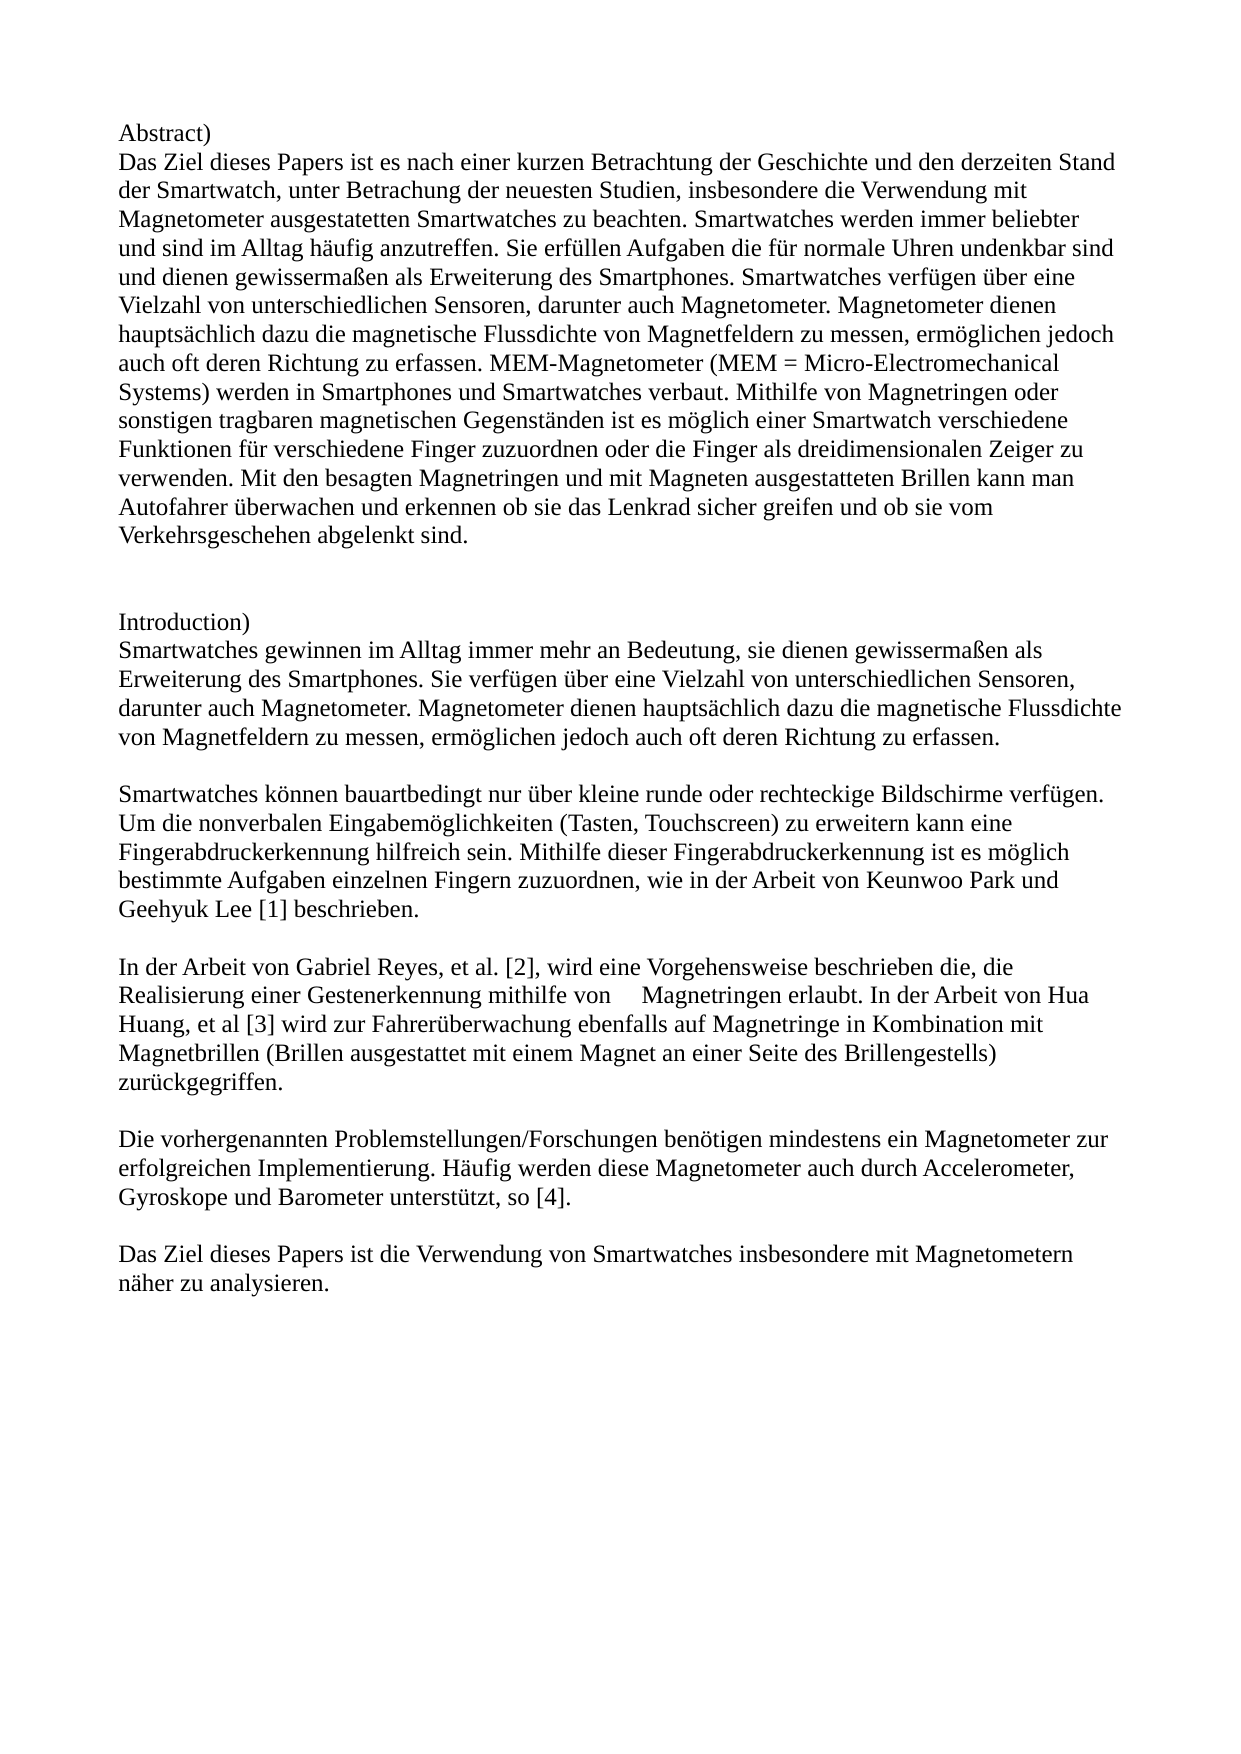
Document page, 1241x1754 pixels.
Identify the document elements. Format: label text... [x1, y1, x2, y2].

text Abstract) [118, 118, 1122, 147]
text Die vorhergenannten Problemstellungen/Forschungen benötigen mindestens ein Magnetometer zur erfolgreichen Implementierung. Häufig werden diese Magnetometer auch durch Accelerometer, Gyroskope und Barometer unterstützt, so [4]. [118, 1124, 1122, 1211]
text Das Ziel dieses Papers ist die Verwendung von Smartwatches insbesondere mit Magnetometern näher zu analysieren. [118, 1239, 1122, 1297]
text Smartwatches können bauartbedingt nur über kleine runde oder rechteckige Bildschirme verfügen. Um die nonverbalen Eingabemöglichkeiten (Tasten, Touchscreen) zu erweitern kann eine Fingerabdruckerkennung hilfreich sein. Mithilfe dieser Fingerabdruckerkennung ist es möglich bestimmte Aufgaben einzelnen Fingern zuzuordnen, wie in der Arbeit von Keunwoo Park und Geehyuk Lee [1] beschrieben. [118, 751, 1122, 923]
text Das Ziel dieses Papers ist es nach einer kurzen Betrachtung der Geschichte und den derzeiten Stand der Smartwatch, unter Betrachung der neuesten Studien, insbesondere die Verwendung mit Magnetometer ausgestatetten Smartwatches zu beachten. Smartwatches werden immer beliebter und sind im Alltag häufig anzutreffen. Sie erfüllen Aufgaben die für normale Uhren undenkbar sind und dienen gewissermaßen als Erweiterung des Smartphones. Smartwatches verfügen über eine Vielzahl von unterschiedlichen Sensoren, darunter auch Magnetometer. Magnetometer dienen hauptsächlich dazu die magnetische Flussdichte von Magnetfeldern zu messen, ermöglichen jedoch auch oft deren Richtung zu erfassen. MEM-Magnetometer (MEM = Micro-Electromechanical Systems) werden in Smartphones und Smartwatches verbaut. Mithilfe von Magnetringen oder sonstigen tragbaren magnetischen Gegenständen ist es möglich einer Smartwatch verschiedene Funktionen für verschiedene Finger zuzuordnen oder die Finger als dreidimensionalen Zeiger zu verwenden. Mit den besagten Magnetringen und mit Magneten ausgestatteten Brillen kann man Autofahrer überwachen und erkennen ob sie das Lenkrad sicher greifen und ob sie vom Verkehrsgeschehen abgelenkt sind. [118, 147, 1122, 549]
text In der Arbeit von Gabriel Reyes, et al. [2], wird eine Vorgehensweise beschrieben die, die Realisierung einer Gestenerkennung mithilfe von Magnetringen erlaubt. In der Arbeit von Hua Huang, et al [3] wird zur Fahrerüberwachung ebenfalls auf Magnetringe in Kombination mit Magnetbrillen (Brillen ausgestattet mit einem Magnet an einer Seite des Brillengestells) zurückgegriffen. [118, 952, 1122, 1096]
text Smartwatches gewinnen im Alltag immer mehr an Bedeutung, sie dienen gewissermaßen als Erweiterung des Smartphones. Sie verfügen über eine Vielzahl von unterschiedlichen Sensoren, darunter auch Magnetometer. Magnetometer dienen hauptsächlich dazu die magnetische Flussdichte von Magnetfeldern zu messen, ermöglichen jedoch auch oft deren Richtung zu erfassen. [118, 636, 1122, 751]
text Introduction) [118, 607, 1122, 636]
